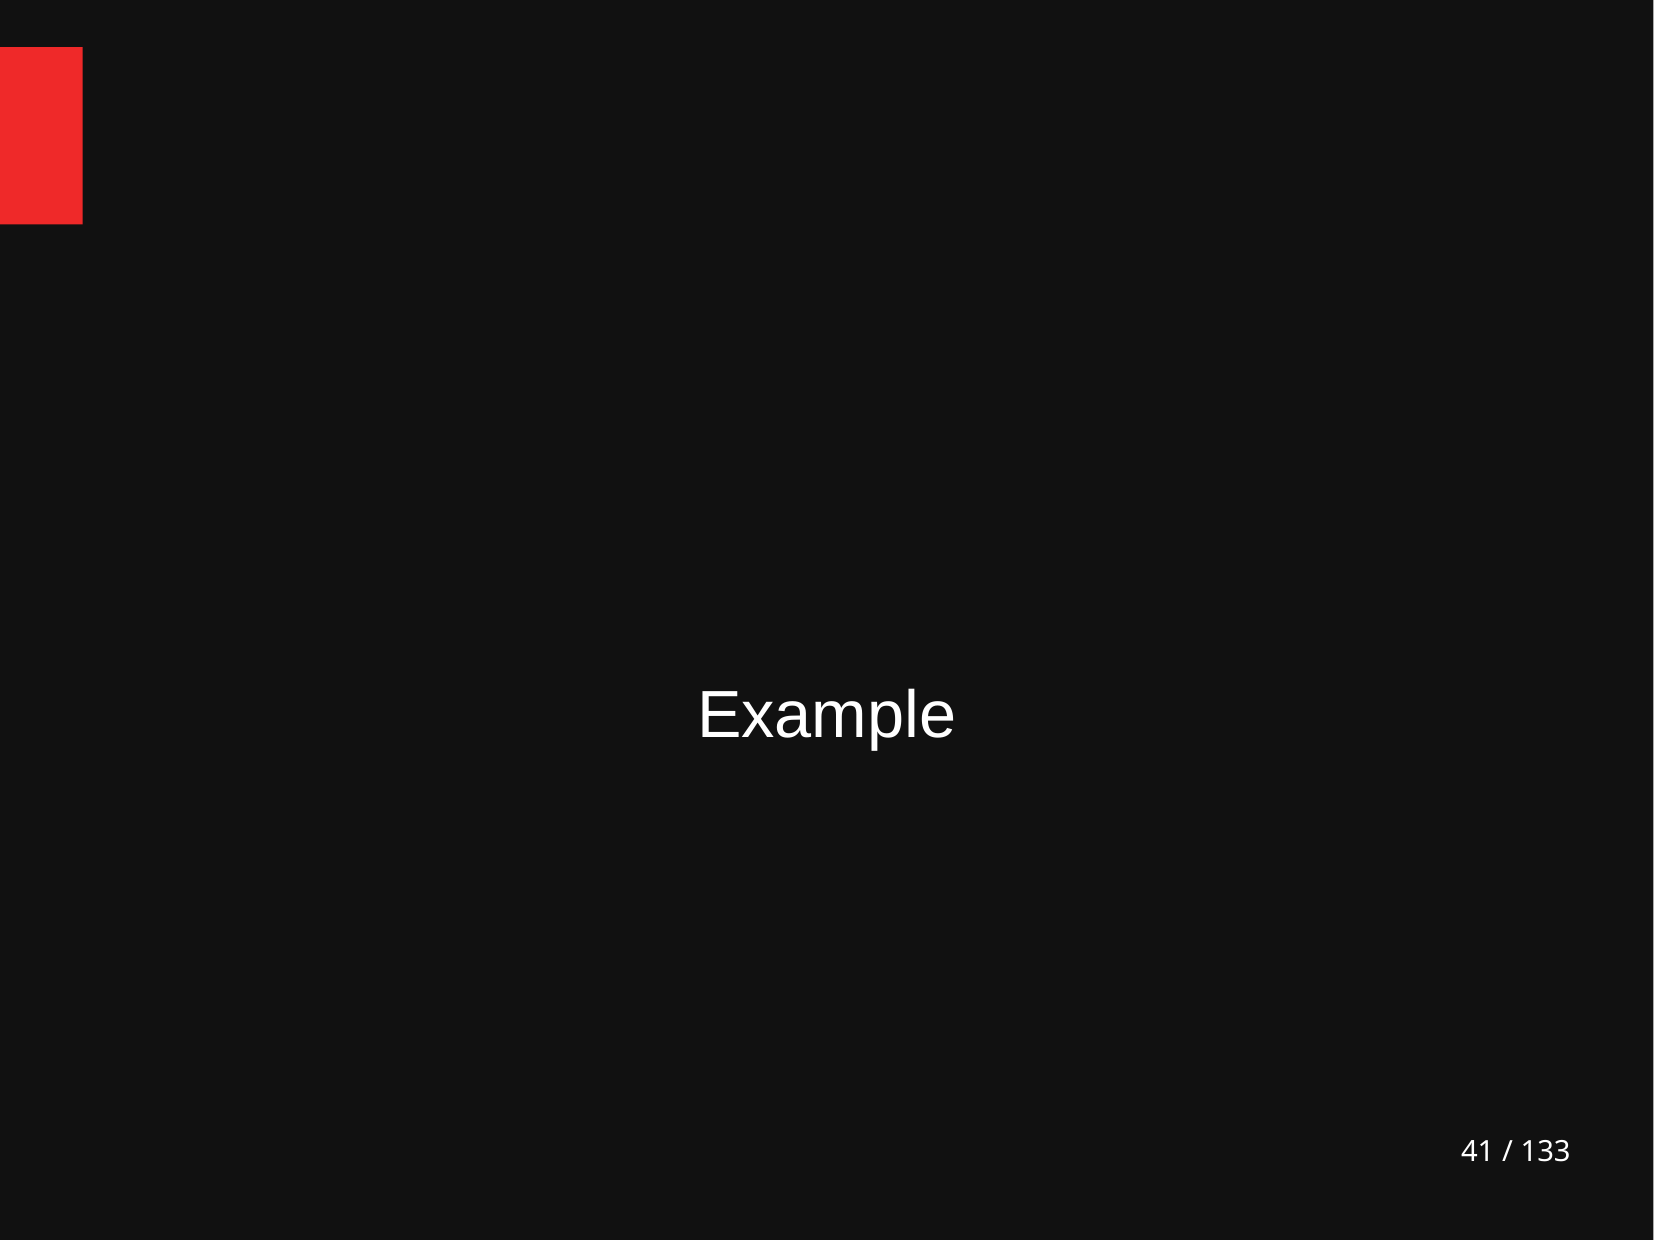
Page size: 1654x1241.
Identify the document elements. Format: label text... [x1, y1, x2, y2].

subtitle Example [118, 354, 1536, 1074]
